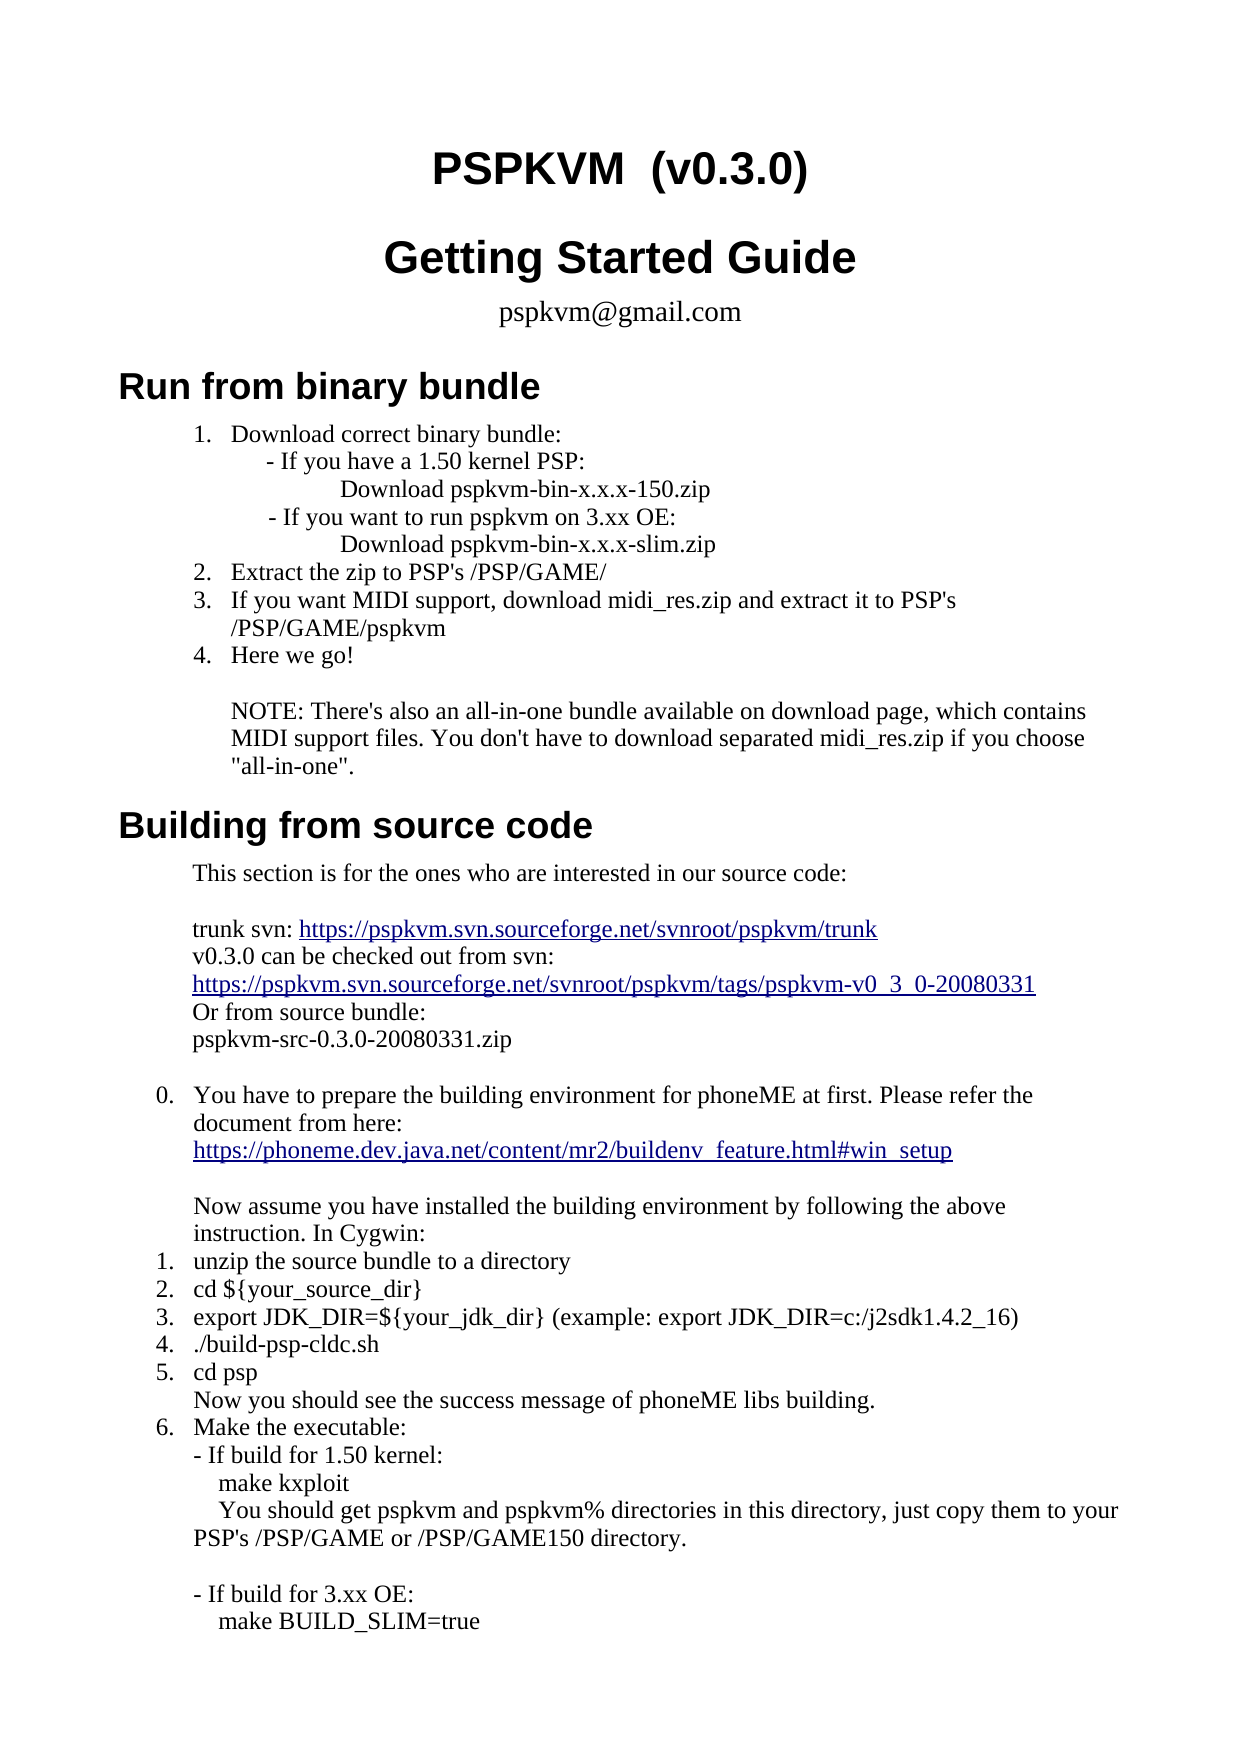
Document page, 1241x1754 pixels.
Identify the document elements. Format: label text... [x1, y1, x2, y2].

text pspkvm-src-0.3.0-20080331.zip [118, 1026, 1122, 1053]
subtitle Run from binary bundle [118, 365, 1122, 407]
list You have to prepare the building environment for phoneME at first. Please refer the document from here: https://phoneme.dev.java.net/content/mr2/buildenv_feature.html#win_setup [156, 1081, 1122, 1164]
list - If build for 1.50 kernel: [156, 1441, 1122, 1469]
list make kxploit [156, 1469, 1122, 1497]
text pspkvm@gmail.com [118, 296, 1122, 328]
text Or from source bundle: [118, 998, 1122, 1026]
text v0.3.0 can be checked out from svn: https://pspkvm.svn.sourceforge.net/svnroot/pspkvm/tags/pspkvm-v0_3_0-20080331 [118, 942, 1122, 998]
text - If you have a 1.50 kernel PSP: [118, 447, 1122, 475]
list Here we go! [193, 641, 1122, 669]
list Extract the zip to PSP's /PSP/GAME/ [193, 558, 1122, 586]
text trunk svn: https://pspkvm.svn.sourceforge.net/svnroot/pspkvm/trunk [118, 915, 1122, 942]
list ./build-psp-cldc.sh [156, 1330, 1122, 1358]
list unzip the source bundle to a directory [156, 1247, 1122, 1275]
list cd ${your_source_dir} [156, 1275, 1122, 1303]
text This section is for the ones who are interested in our source code: [118, 859, 1122, 887]
list make BUILD_SLIM=true [156, 1607, 1122, 1635]
list Download correct binary bundle: [193, 420, 1122, 447]
list Make the executable: [156, 1413, 1122, 1441]
list You should get pspkvm and pspkvm% directories in this directory, just copy them to your PSP's /PSP/GAME or /PSP/GAME150 directory. [156, 1497, 1122, 1552]
list Now you should see the success message of phoneME libs building. [156, 1386, 1122, 1413]
subtitle Building from source code [118, 805, 1122, 847]
list - If you want to run pspkvm on 3.xx OE: [231, 503, 1122, 531]
subtitle PSPKVM (v0.3.0) [118, 143, 1122, 194]
list export JDK_DIR=${your_jdk_dir} (example: export JDK_DIR=c:/j2sdk1.4.2_16) [156, 1303, 1122, 1330]
list If you want MIDI support, download midi_res.zip and extract it to PSP's /PSP/GAME/pspkvm [193, 586, 1122, 641]
list - If build for 3.xx OE: [156, 1580, 1122, 1607]
subtitle Getting Started Guide [118, 232, 1122, 283]
text Download pspkvm-bin-x.x.x-150.zip [118, 475, 1122, 503]
list cd psp [156, 1358, 1122, 1386]
list Now assume you have installed the building environment by following the above instruction. In Cygwin: [156, 1192, 1122, 1247]
list NOTE: There's also an all-in-one bundle available on download page, which contains MIDI support files. You don't have to download separated midi_res.zip if you choose "all-in-one". [193, 697, 1122, 780]
text Download pspkvm-bin-x.x.x-slim.zip [118, 531, 1122, 558]
